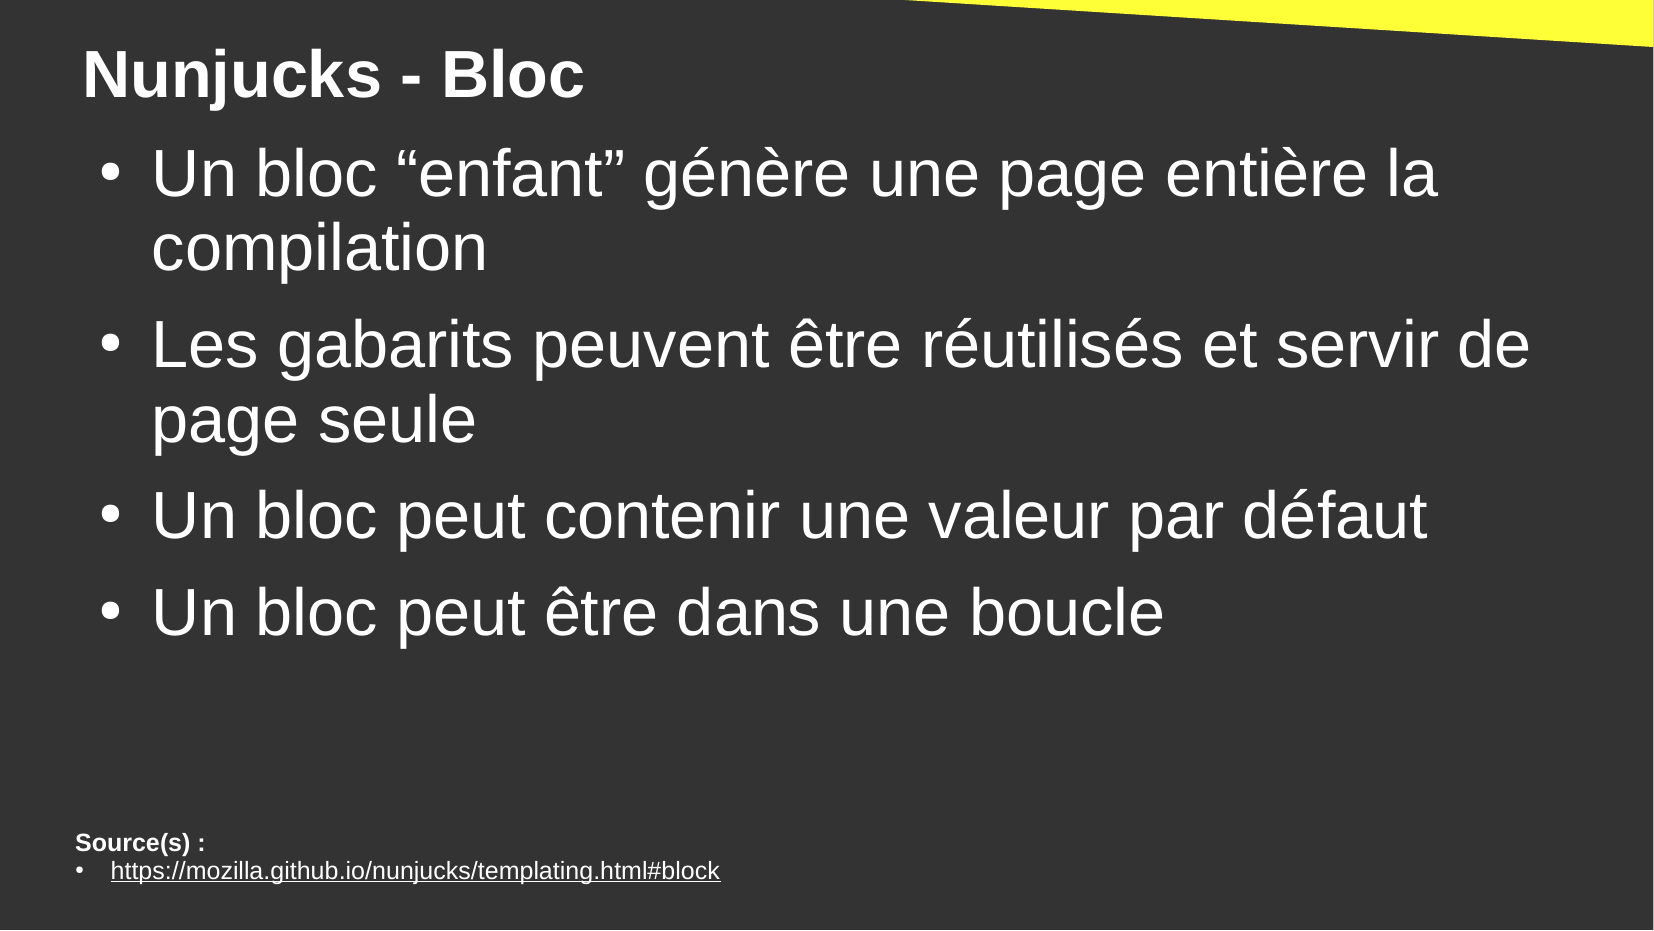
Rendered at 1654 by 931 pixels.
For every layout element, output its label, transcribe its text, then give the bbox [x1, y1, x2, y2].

list Un bloc “enfant” génère une page entière la compilation Les gabarits peuvent être réutilisés et servir de page seule Un bloc peut contenir une valeur par défaut Un bloc peut être dans une boucle [80, 135, 1620, 739]
title Nunjucks - Bloc [82, 37, 1571, 112]
text_box Source(s) : https://mozilla.github.io/nunjucks/templating.html#block [60, 821, 1546, 931]
text_box [904, 0, 1654, 48]
